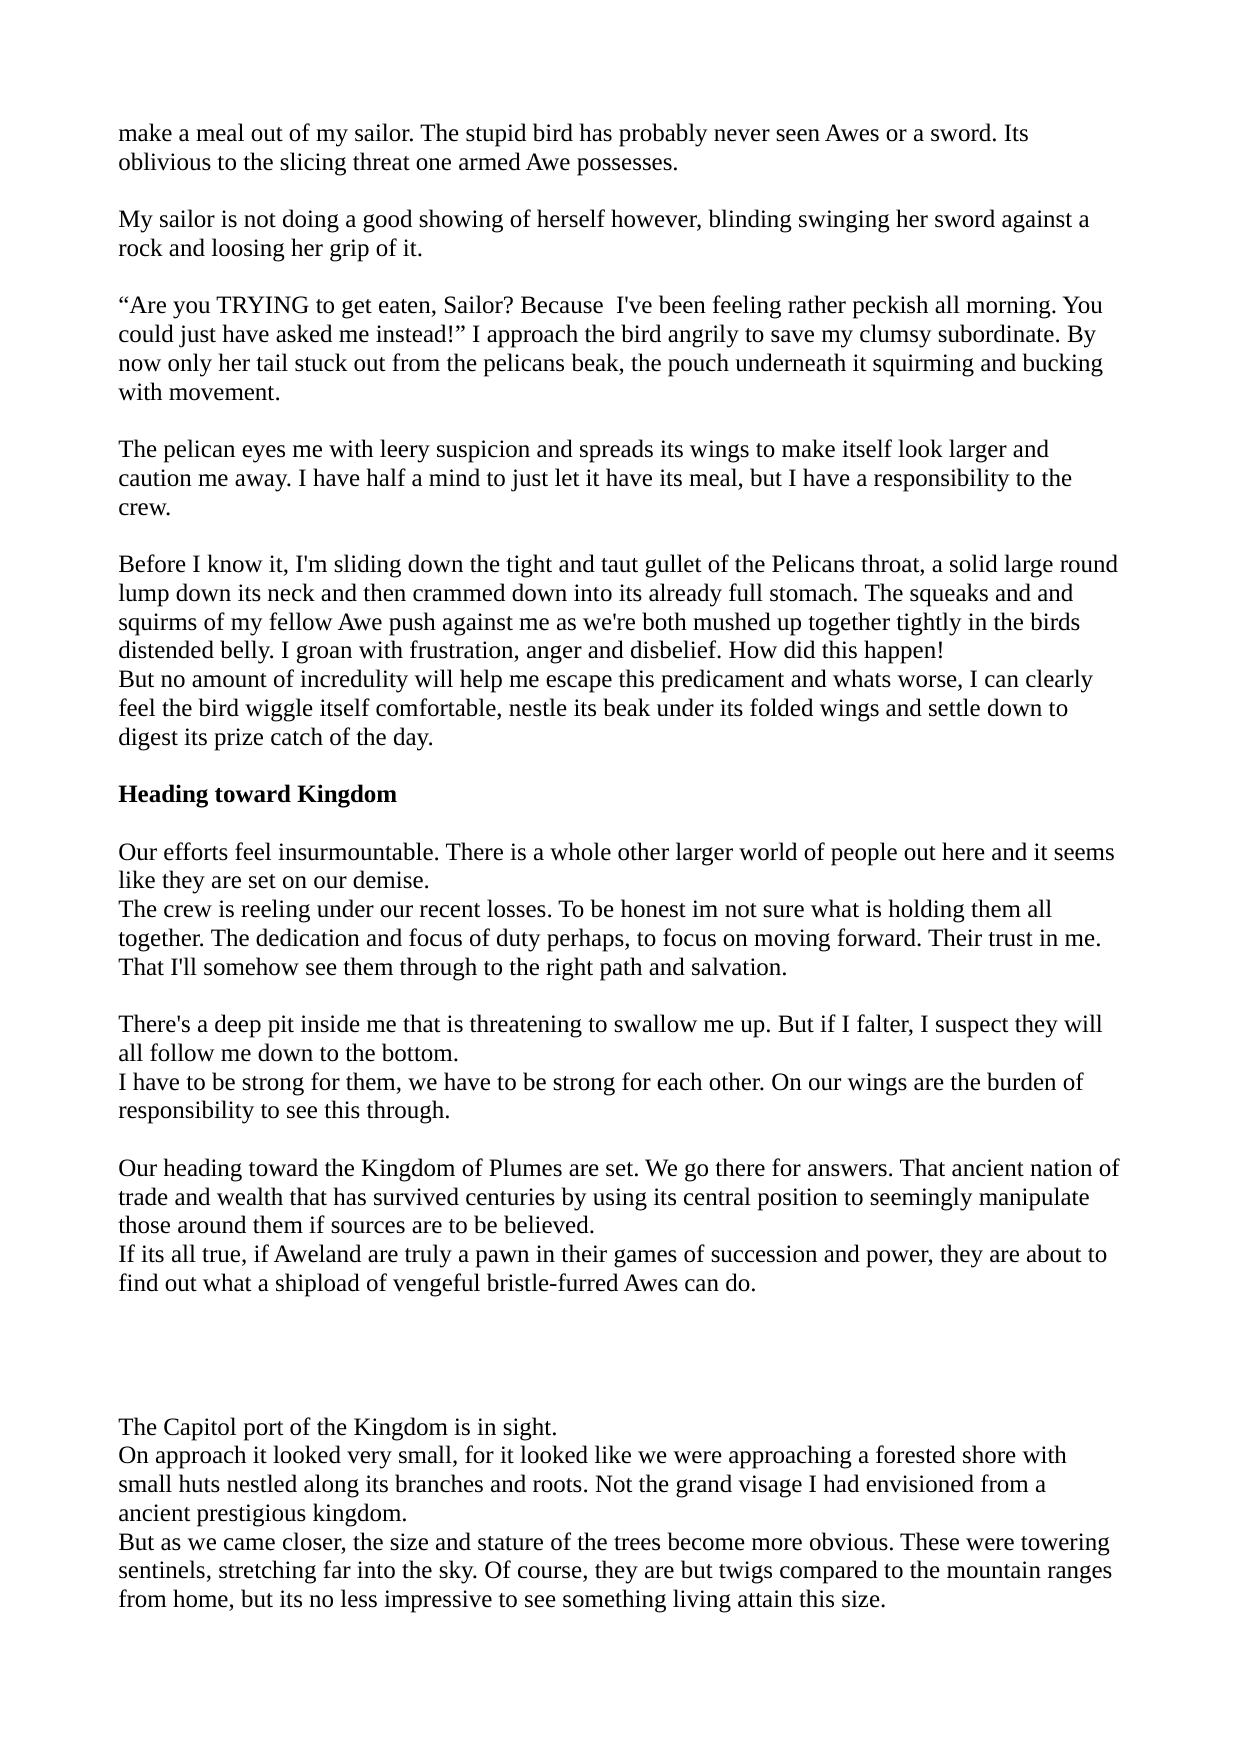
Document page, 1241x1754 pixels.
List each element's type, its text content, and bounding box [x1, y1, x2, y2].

text I have to be strong for them, we have to be strong for each other. On our wings are the burden of responsibility to see this through. [118, 1067, 1122, 1124]
text The pelican eyes me with leery suspicion and spreads its wings to make itself look larger and caution me away. I have half a mind to just let it have its meal, but I have a responsibility to the crew. [118, 434, 1122, 521]
text Our efforts feel insurmountable. There is a whole other larger world of people out here and it seems like they are set on our demise. [118, 837, 1122, 894]
text But no amount of incredulity will help me escape this predicament and whats worse, I can clearly feel the bird wiggle itself comfortable, nestle its beak under its folded wings and settle down to digest its prize catch of the day. [118, 664, 1122, 751]
text The Capitol port of the Kingdom is in sight. [118, 1412, 1122, 1441]
text If its all true, if Aweland are truly a pawn in their games of succession and power, they are about to find out what a shipload of vengeful bristle-furred Awes can do. [118, 1239, 1122, 1297]
text But as we came closer, the size and stature of the trees become more obvious. These were towering sentinels, stretching far into the sky. Of course, they are but twigs compared to the mountain ranges from home, but its no less impressive to see something living attain this size. [118, 1527, 1122, 1613]
text make a meal out of my sailor. The stupid bird has probably never seen Awes or a sword. Its oblivious to the slicing threat one armed Awe possesses. [118, 118, 1122, 176]
text The crew is reeling under our recent losses. To be honest im not sure what is holding them all together. The dedication and focus of duty perhaps, to focus on moving forward. Their trust in me. That I'll somehow see them through to the right path and salvation. [118, 894, 1122, 981]
text Before I know it, I'm sliding down the tight and taut gullet of the Pelicans throat, a solid large round lump down its neck and then crammed down into its already full stomach. The squeaks and and squirms of my fellow Awe push against me as we're both mushed up together tightly in the birds distended belly. I groan with frustration, anger and disbelief. How did this happen! [118, 549, 1122, 664]
text On approach it looked very small, for it looked like we were approaching a forested shore with small huts nestled along its branches and roots. Not the grand visage I had envisioned from a ancient prestigious kingdom. [118, 1441, 1122, 1527]
text My sailor is not doing a good showing of herself however, blinding swinging her sword against a rock and loosing her grip of it. [118, 204, 1122, 262]
text Heading toward Kingdom [118, 779, 1122, 808]
text There's a deep pit inside me that is threatening to swallow me up. But if I falter, I suspect they will all follow me down to the bottom. [118, 1009, 1122, 1067]
text “Are you TRYING to get eaten, Sailor? Because I've been feeling rather peckish all morning. You could just have asked me instead!” I approach the bird angrily to save my clumsy subordinate. By now only her tail stuck out from the pelicans beak, the pouch underneath it squirming and bucking with movement. [118, 291, 1122, 406]
text Our heading toward the Kingdom of Plumes are set. We go there for answers. That ancient nation of trade and wealth that has survived centuries by using its central position to seemingly manipulate those around them if sources are to be believed. [118, 1153, 1122, 1239]
